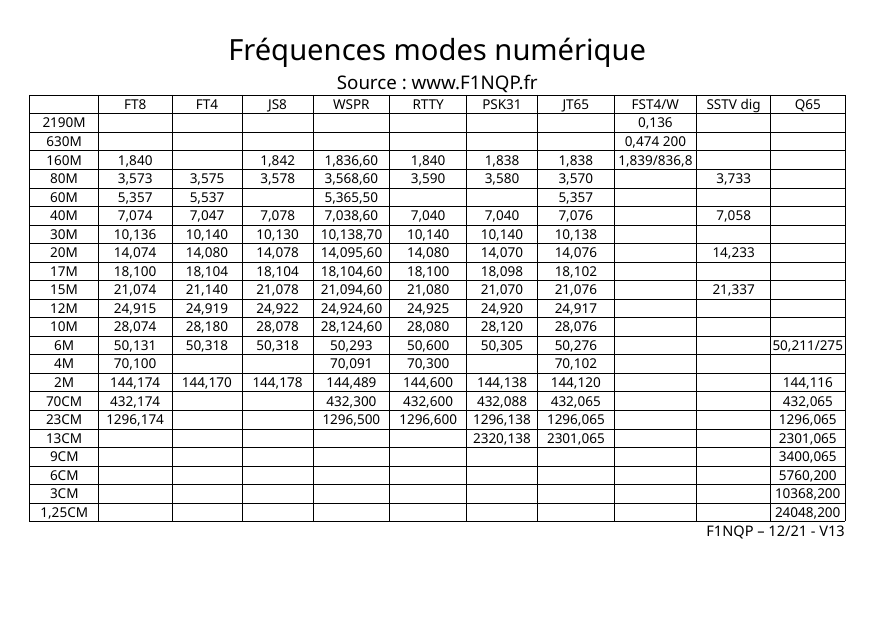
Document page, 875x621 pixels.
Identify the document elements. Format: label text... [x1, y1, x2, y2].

table_cell [771, 263, 845, 280]
table_cell [99, 485, 172, 503]
table_cell 1296,174 [99, 411, 172, 428]
table_cell 21,337 [697, 281, 770, 299]
table_cell [538, 448, 614, 466]
table_cell [173, 114, 242, 132]
table_cell 4M [30, 355, 98, 373]
table_cell [243, 411, 313, 428]
table_header FST4/W [615, 96, 696, 113]
table_cell 40M [30, 207, 98, 224]
table_cell 28,076 [538, 318, 614, 336]
table_cell [99, 504, 172, 521]
table_cell [771, 355, 845, 373]
table_cell [467, 467, 537, 484]
table_cell 2301,065 [538, 430, 614, 447]
table_cell 144,170 [173, 374, 242, 391]
table_cell 1296,600 [390, 411, 466, 428]
table_cell 0,474 200 [615, 133, 696, 150]
table_cell [697, 300, 770, 317]
table_cell 1,840 [99, 151, 172, 169]
table_cell 80M [30, 170, 98, 187]
table_cell [771, 226, 845, 243]
table_cell [173, 133, 242, 150]
table_cell [771, 207, 845, 224]
table_cell 2190M [30, 114, 98, 132]
table_cell [243, 189, 313, 206]
table_cell 1,25CM [30, 504, 98, 521]
table_cell 144,138 [467, 374, 537, 391]
table_cell 3,568,60 [314, 170, 389, 187]
table_cell [173, 485, 242, 503]
table_cell 18,104 [173, 263, 242, 280]
table_cell 2320,138 [467, 430, 537, 447]
table_cell [697, 411, 770, 428]
table_cell [99, 467, 172, 484]
table_cell 50,211/275 [771, 337, 845, 354]
table_cell [697, 337, 770, 354]
table_cell [697, 263, 770, 280]
table_cell [173, 504, 242, 521]
table_cell 432,300 [314, 392, 389, 410]
table_cell 12M [30, 300, 98, 317]
table_cell 1,840 [390, 151, 466, 169]
table_cell 24,924,60 [314, 300, 389, 317]
table_cell [615, 300, 696, 317]
table_cell 24,920 [467, 300, 537, 317]
table_cell [173, 151, 242, 169]
table_cell 3400,065 [771, 448, 845, 466]
table_cell [467, 355, 537, 373]
table_cell [243, 355, 313, 373]
table_header JT65 [538, 96, 614, 113]
table_cell 14,080 [173, 244, 242, 262]
table_cell 7,038,60 [314, 207, 389, 224]
table_cell [771, 133, 845, 150]
table_cell 5760,200 [771, 467, 845, 484]
text Source : www.F1NQP.fr [29, 69, 844, 95]
table_header [30, 96, 98, 113]
table_cell 50,305 [467, 337, 537, 354]
table_cell 10M [30, 318, 98, 336]
table_header FT4 [173, 96, 242, 113]
table_cell 24,925 [390, 300, 466, 317]
table_cell [467, 485, 537, 503]
table_cell 3,573 [99, 170, 172, 187]
table_cell 432,600 [390, 392, 466, 410]
table_cell 2M [30, 374, 98, 391]
table_cell [99, 114, 172, 132]
table_cell [99, 430, 172, 447]
table_cell [390, 448, 466, 466]
table_cell 144,174 [99, 374, 172, 391]
table_cell 23CM [30, 411, 98, 428]
table_cell [314, 467, 389, 484]
table_cell 18,098 [467, 263, 537, 280]
table_cell 3,590 [390, 170, 466, 187]
table_cell [615, 170, 696, 187]
table_cell [615, 392, 696, 410]
table_cell [314, 485, 389, 503]
table_cell [538, 133, 614, 150]
table_cell 50,131 [99, 337, 172, 354]
table_cell 14,074 [99, 244, 172, 262]
table_cell 432,174 [99, 392, 172, 410]
table_cell [390, 485, 466, 503]
table_cell 18,102 [538, 263, 614, 280]
table_cell 10,140 [390, 226, 466, 243]
table_cell 50,318 [243, 337, 313, 354]
table_cell 5,357 [538, 189, 614, 206]
table_cell 70,300 [390, 355, 466, 373]
table_cell [390, 430, 466, 447]
table_cell [390, 504, 466, 521]
table_cell [697, 226, 770, 243]
table_cell 1,838 [467, 151, 537, 169]
table_cell [697, 114, 770, 132]
table_cell 144,178 [243, 374, 313, 391]
table_cell 14,233 [697, 244, 770, 262]
table_cell 10,136 [99, 226, 172, 243]
table_cell 144,116 [771, 374, 845, 391]
table_cell 1,838 [538, 151, 614, 169]
table_cell 2301,065 [771, 430, 845, 447]
table_cell [697, 133, 770, 150]
table_cell [390, 133, 466, 150]
table_cell 24048,200 [771, 504, 845, 521]
table_cell [615, 189, 696, 206]
table_cell 7,074 [99, 207, 172, 224]
table_cell [314, 430, 389, 447]
table_cell [615, 448, 696, 466]
table_cell 5,357 [99, 189, 172, 206]
table_cell [390, 189, 466, 206]
table_cell 1296,500 [314, 411, 389, 428]
table_cell 7,040 [467, 207, 537, 224]
table_cell [243, 485, 313, 503]
table_cell [314, 448, 389, 466]
table_cell 1296,138 [467, 411, 537, 428]
table_cell 28,078 [243, 318, 313, 336]
table_cell [173, 392, 242, 410]
table_cell 10,130 [243, 226, 313, 243]
table_cell [467, 133, 537, 150]
table_cell [467, 114, 537, 132]
table_cell 160M [30, 151, 98, 169]
table_cell [697, 392, 770, 410]
table_cell 17M [30, 263, 98, 280]
table_cell [697, 151, 770, 169]
table_cell 24,919 [173, 300, 242, 317]
table_cell 7,078 [243, 207, 313, 224]
table_cell 13CM [30, 430, 98, 447]
table_cell [615, 244, 696, 262]
table_cell [615, 226, 696, 243]
table_cell 9CM [30, 448, 98, 466]
table_cell [697, 504, 770, 521]
table_cell [173, 448, 242, 466]
table_cell [467, 189, 537, 206]
table_header Q65 [771, 96, 845, 113]
table_cell 20M [30, 244, 98, 262]
table_cell 630M [30, 133, 98, 150]
table_cell [771, 281, 845, 299]
table_cell 21,078 [243, 281, 313, 299]
table_cell 432,065 [538, 392, 614, 410]
table_cell 10368,200 [771, 485, 845, 503]
table_cell [243, 430, 313, 447]
table_cell 21,076 [538, 281, 614, 299]
table_cell 70CM [30, 392, 98, 410]
table_cell [173, 467, 242, 484]
table_cell [243, 467, 313, 484]
table_cell 1,842 [243, 151, 313, 169]
table_cell 21,140 [173, 281, 242, 299]
text F1NQP – 12/21 - V13 [29, 522, 844, 541]
table_cell 14,095,60 [314, 244, 389, 262]
table_cell 5,537 [173, 189, 242, 206]
table_cell [314, 504, 389, 521]
table_cell [99, 448, 172, 466]
table_cell [538, 467, 614, 484]
table_cell [615, 374, 696, 391]
table_cell [173, 355, 242, 373]
table_cell [615, 207, 696, 224]
table_cell 50,600 [390, 337, 466, 354]
table_cell [243, 114, 313, 132]
table_cell [615, 281, 696, 299]
table_cell 1296,065 [771, 411, 845, 428]
table_cell 3,578 [243, 170, 313, 187]
table_cell [697, 448, 770, 466]
table_header PSK31 [467, 96, 537, 113]
table_cell 144,489 [314, 374, 389, 391]
table_cell [173, 411, 242, 428]
table_cell [771, 300, 845, 317]
table_cell 50,276 [538, 337, 614, 354]
table_cell [615, 504, 696, 521]
table_cell 30M [30, 226, 98, 243]
table_cell 144,600 [390, 374, 466, 391]
table_cell 3,570 [538, 170, 614, 187]
table_cell [697, 374, 770, 391]
table_cell [390, 467, 466, 484]
table_cell 5,365,50 [314, 189, 389, 206]
table_cell 28,080 [390, 318, 466, 336]
table_cell 1,836,60 [314, 151, 389, 169]
table_cell 10,140 [173, 226, 242, 243]
table_cell [467, 448, 537, 466]
table_cell [243, 504, 313, 521]
text Fréquences modes numérique [29, 29, 844, 69]
table_cell 6M [30, 337, 98, 354]
table_cell 3,733 [697, 170, 770, 187]
table_cell 28,124,60 [314, 318, 389, 336]
table_cell 10,138,70 [314, 226, 389, 243]
table_cell [538, 114, 614, 132]
table_cell 28,180 [173, 318, 242, 336]
table_cell [615, 411, 696, 428]
table_cell 10,138 [538, 226, 614, 243]
table_cell [697, 430, 770, 447]
table_cell [173, 430, 242, 447]
table_cell 70,102 [538, 355, 614, 373]
table_cell [697, 485, 770, 503]
table_cell [615, 355, 696, 373]
table_cell [243, 133, 313, 150]
table_cell 3,580 [467, 170, 537, 187]
table_cell 28,074 [99, 318, 172, 336]
table_cell 21,070 [467, 281, 537, 299]
table_cell 50,293 [314, 337, 389, 354]
table_header WSPR [314, 96, 389, 113]
table_cell [467, 504, 537, 521]
table_cell [771, 170, 845, 187]
table_cell 6CM [30, 467, 98, 484]
table_cell 432,065 [771, 392, 845, 410]
table_cell [771, 114, 845, 132]
table_cell [99, 133, 172, 150]
table_cell 18,100 [390, 263, 466, 280]
table_cell [615, 430, 696, 447]
table_cell 21,080 [390, 281, 466, 299]
table_cell 50,318 [173, 337, 242, 354]
table_cell 14,076 [538, 244, 614, 262]
table_cell [314, 133, 389, 150]
table_cell 14,080 [390, 244, 466, 262]
table_cell 10,140 [467, 226, 537, 243]
table_header FT8 [99, 96, 172, 113]
table_cell [314, 114, 389, 132]
table_cell [243, 448, 313, 466]
table_cell [697, 355, 770, 373]
table_cell 70,091 [314, 355, 389, 373]
table_cell [771, 244, 845, 262]
table_cell [771, 151, 845, 169]
table_cell 7,058 [697, 207, 770, 224]
table_cell [615, 485, 696, 503]
table_cell 24,922 [243, 300, 313, 317]
table_cell 18,104 [243, 263, 313, 280]
table_cell [538, 485, 614, 503]
table_header RTTY [390, 96, 466, 113]
table_cell 432,088 [467, 392, 537, 410]
table_cell 7,076 [538, 207, 614, 224]
table_header SSTV dig [697, 96, 770, 113]
table_cell 144,120 [538, 374, 614, 391]
table_cell [697, 189, 770, 206]
table_cell [615, 337, 696, 354]
table_cell [538, 504, 614, 521]
table_cell 24,917 [538, 300, 614, 317]
table_cell 1,839/836,8 [615, 151, 696, 169]
table_cell 15M [30, 281, 98, 299]
table_cell [615, 263, 696, 280]
table_cell 28,120 [467, 318, 537, 336]
table_cell 21,094,60 [314, 281, 389, 299]
table_cell [390, 114, 466, 132]
table_cell 7,047 [173, 207, 242, 224]
table_cell 0,136 [615, 114, 696, 132]
table_cell [771, 189, 845, 206]
table_cell 3CM [30, 485, 98, 503]
table_cell 1296,065 [538, 411, 614, 428]
table_cell 18,100 [99, 263, 172, 280]
table_header JS8 [243, 96, 313, 113]
table_cell [615, 467, 696, 484]
table_cell 60M [30, 189, 98, 206]
table_cell 70,100 [99, 355, 172, 373]
table_cell [697, 318, 770, 336]
table_cell [243, 392, 313, 410]
table_cell 18,104,60 [314, 263, 389, 280]
table_cell [615, 318, 696, 336]
table_cell 14,070 [467, 244, 537, 262]
table_cell 24,915 [99, 300, 172, 317]
table_cell [697, 467, 770, 484]
table_cell 21,074 [99, 281, 172, 299]
table_cell 3,575 [173, 170, 242, 187]
table_cell 14,078 [243, 244, 313, 262]
table_cell 7,040 [390, 207, 466, 224]
table_cell [771, 318, 845, 336]
